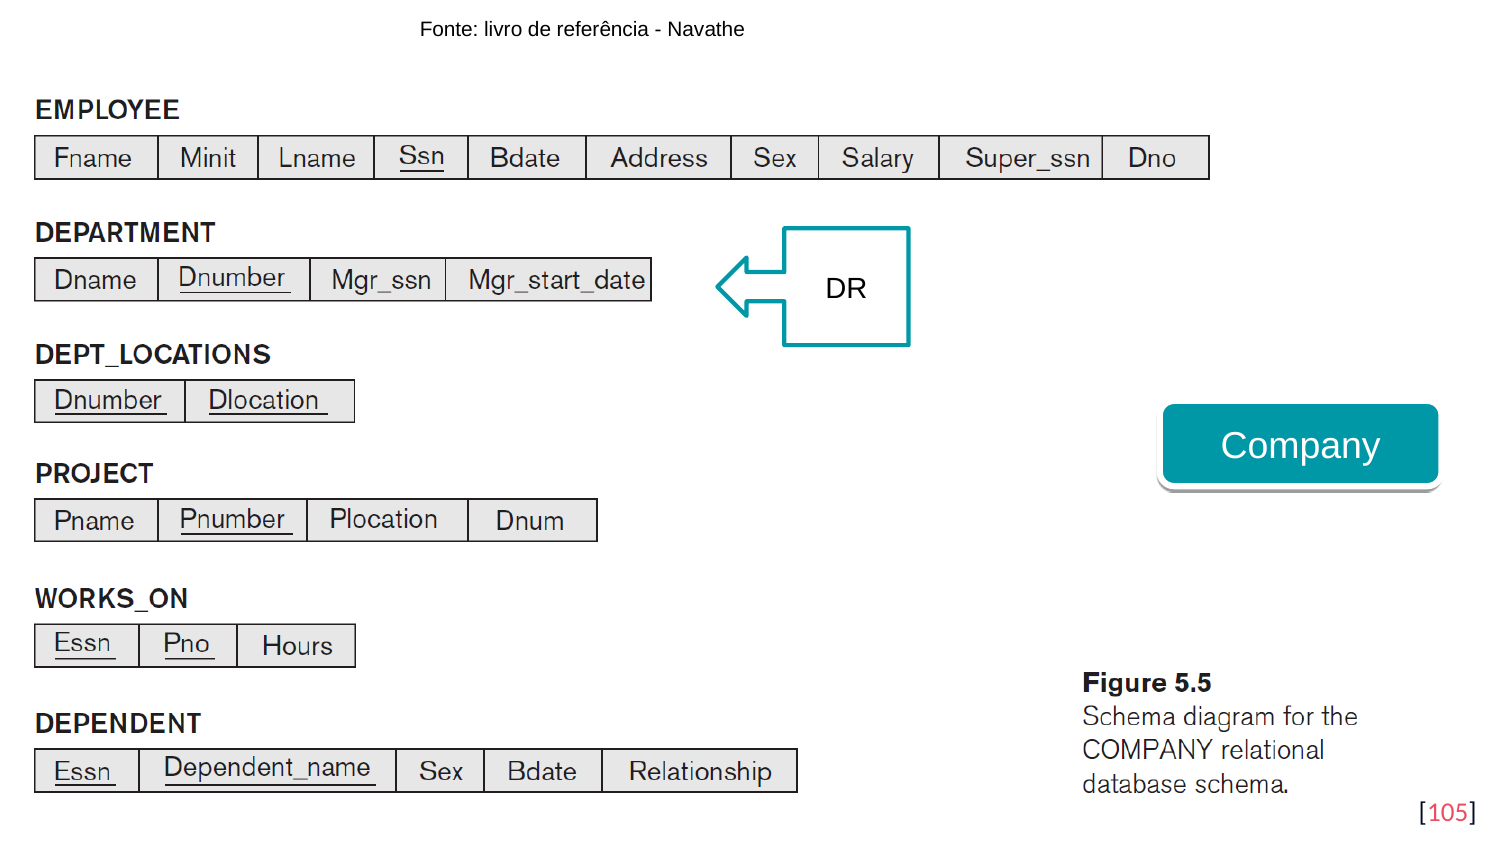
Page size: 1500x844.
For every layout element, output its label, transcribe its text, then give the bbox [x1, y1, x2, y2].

text_box Company [1159, 400, 1442, 487]
picture [17, 81, 1384, 807]
text_box DR [717, 228, 909, 346]
text_box Fonte: livro de referência - Navathe [357, 8, 808, 49]
slide_number [105] [1403, 779, 1494, 844]
